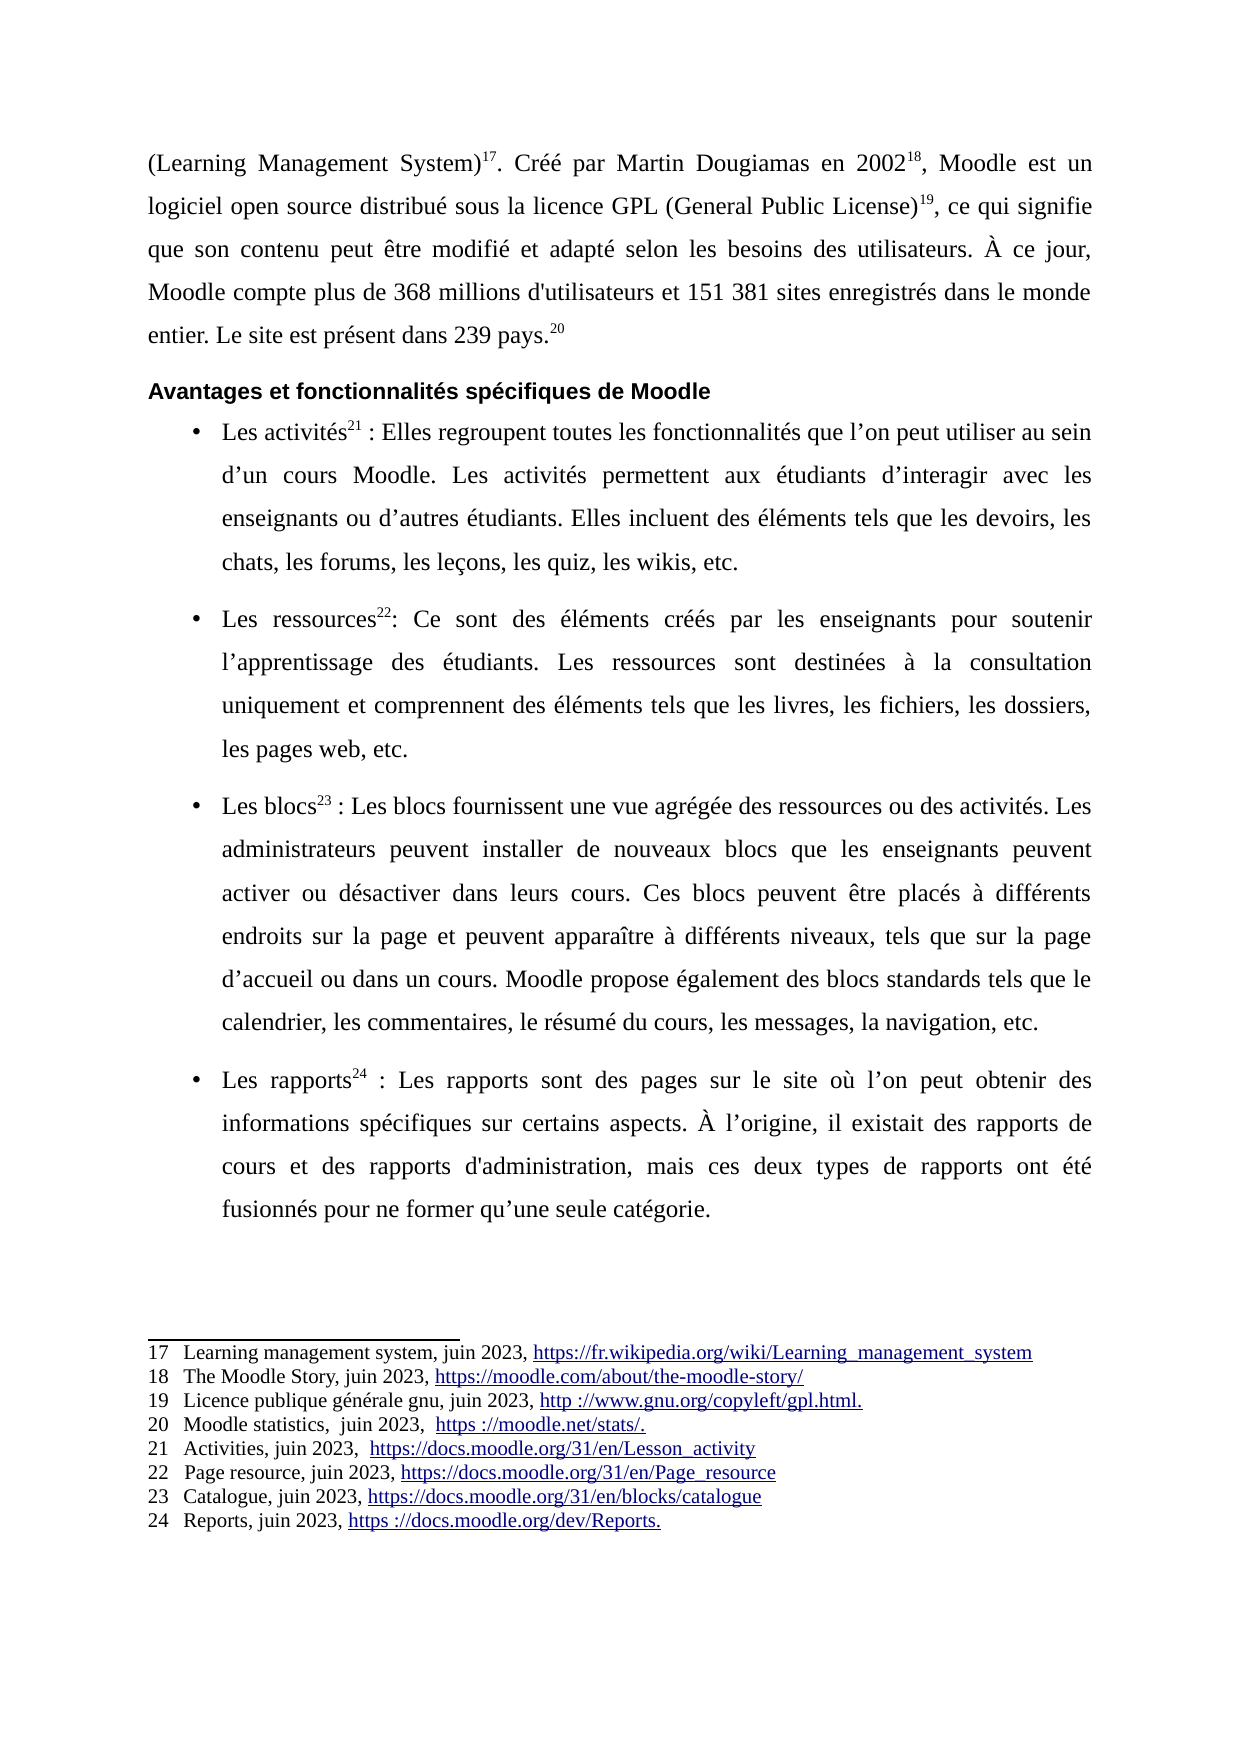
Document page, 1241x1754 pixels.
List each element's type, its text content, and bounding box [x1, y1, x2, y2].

text (Learning Management System). Créé par Martin Dougiamas en 2002, Moodle est un logiciel open source distribué sous la licence GPL (General Public License), ce qui signifie que son contenu peut être modifié et adapté selon les besoins des utilisateurs. À ce jour, Moodle compte plus de 368 millions d'utilisateurs et 151 381 sites enregistrés dans le monde entier. Le site est présent dans 239 pays. [148, 148, 1092, 349]
text The Moodle Story, juin 2023, https://moodle.com/about/the-moodle-story/ [148, 1364, 1092, 1388]
list Les ressources: Ce sont des éléments créés par les enseignants pour soutenir l’apprentissage des étudiants. Les ressources sont destinées à la consultation uniquement et comprennent des éléments tels que les livres, les fichiers, les dossiers, les pages web, etc. [192, 604, 1092, 762]
list Reports, juin 2023, https ://docs.moodle.org/dev/Reports. [148, 1508, 1092, 1532]
list Catalogue, juin 2023, https://docs.moodle.org/31/en/blocks/catalogue [148, 1484, 1092, 1508]
text Moodle statistics, juin 2023, https ://moodle.net/stats/. [148, 1412, 1092, 1436]
subtitle Avantages et fonctionnalités spécifiques de Moodle [148, 378, 1092, 404]
list Les activités : Elles regroupent toutes les fonctionnalités que l’on peut utiliser au sein d’un cours Moodle. Les activités permettent aux étudiants d’interagir avec les enseignants ou d’autres étudiants. Elles incluent des éléments tels que les devoirs, les chats, les forums, les leçons, les quiz, les wikis, etc. [192, 417, 1092, 575]
list Les blocs : Les blocs fournissent une vue agrégée des ressources ou des activités. Les administrateurs peuvent installer de nouveaux blocs que les enseignants peuvent activer ou désactiver dans leurs cours. Ces blocs peuvent être placés à différents endroits sur la page et peuvent apparaître à différents niveaux, tels que sur la page d’accueil ou dans un cours. Moodle propose également des blocs standards tels que le calendrier, les commentaires, le résumé du cours, les messages, la navigation, etc. [192, 791, 1092, 1036]
list Activities, juin 2023, https://docs.moodle.org/31/en/Lesson_activity [148, 1436, 1092, 1460]
text Licence publique générale gnu, juin 2023, http ://www.gnu.org/copyleft/gpl.html. [148, 1388, 1092, 1412]
list Page resource, juin 2023, https://docs.moodle.org/31/en/Page_resource [148, 1460, 1092, 1484]
list Les rapports : Les rapports sont des pages sur le site où l’on peut obtenir des informations spécifiques sur certains aspects. À l’origine, il existait des rapports de cours et des rapports d'administration, mais ces deux types de rapports ont été fusionnés pour ne former qu’une seule catégorie. [192, 1065, 1092, 1223]
text Learning management system, juin 2023, https://fr.wikipedia.org/wiki/Learning_management_system [148, 1340, 1092, 1364]
